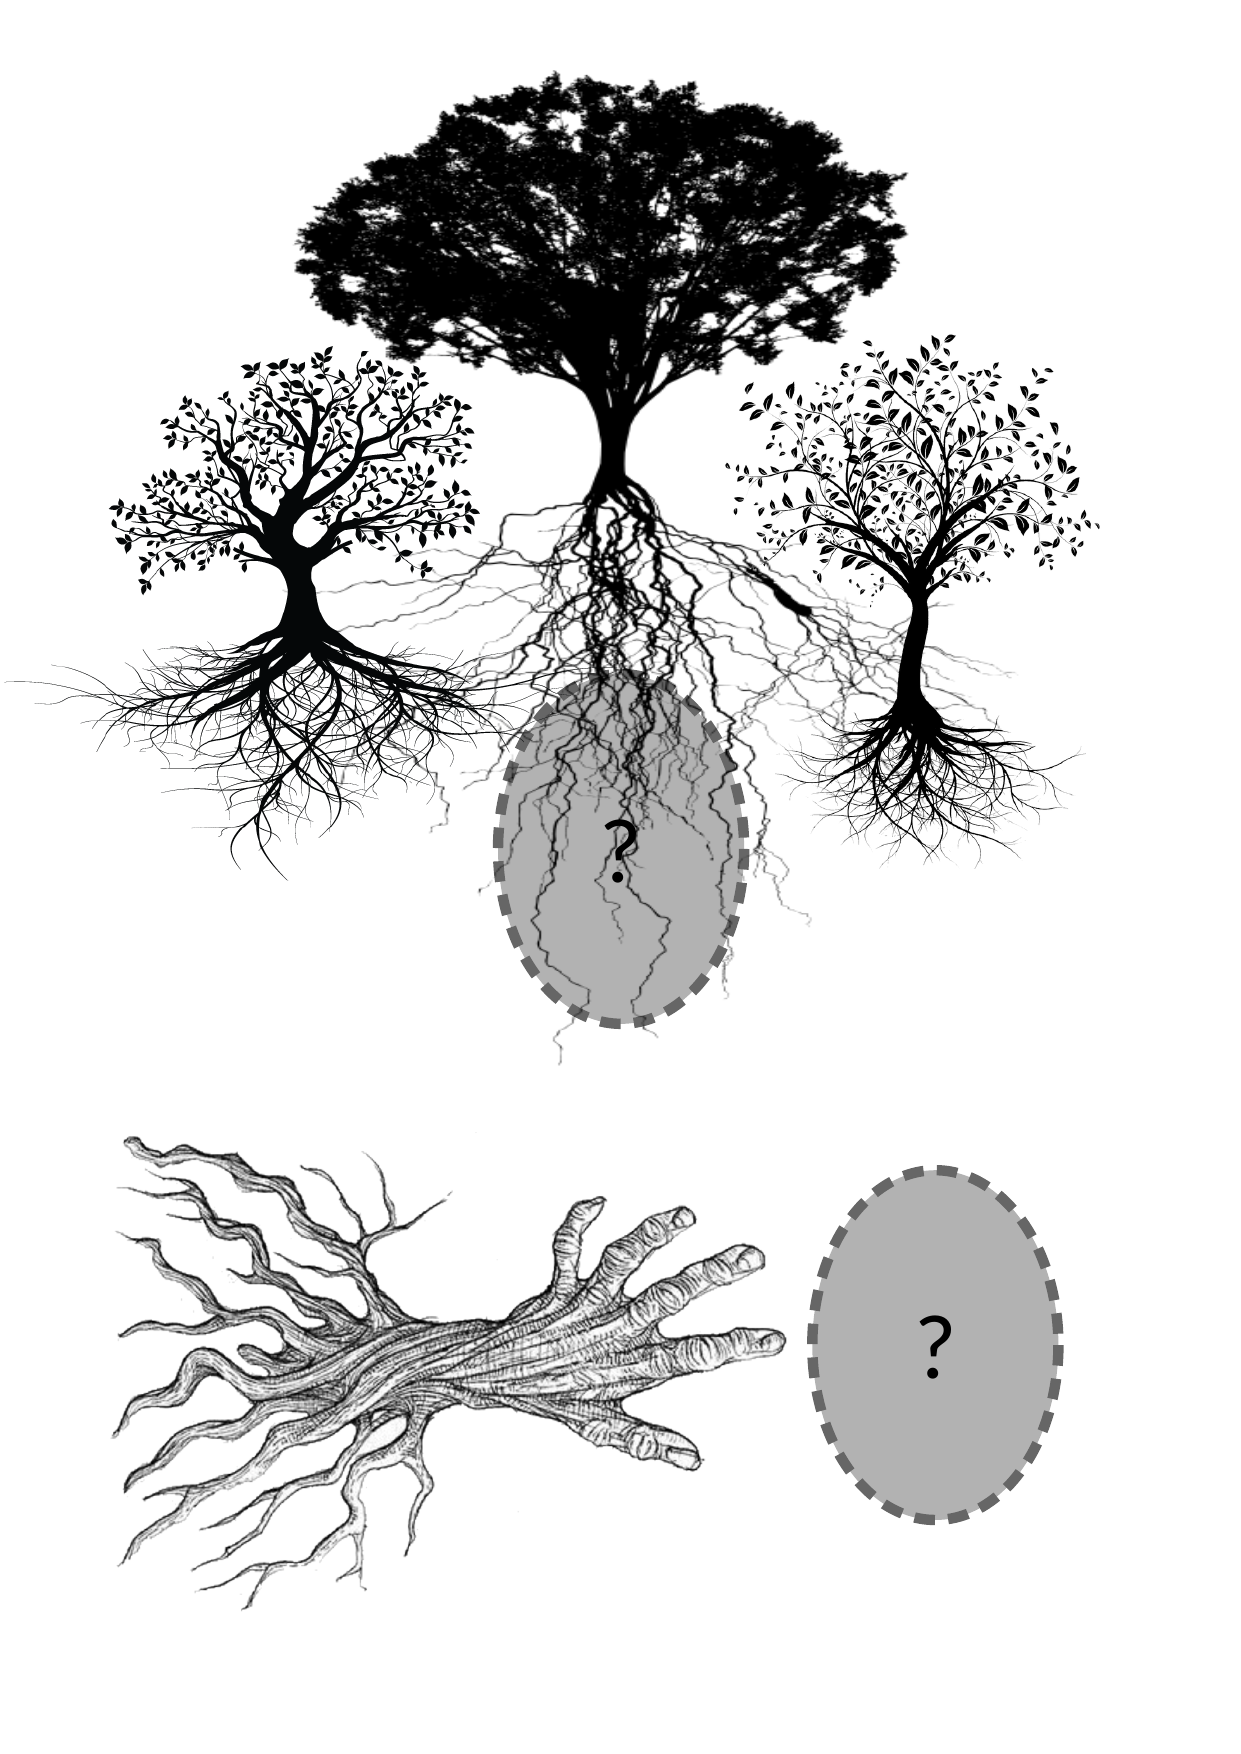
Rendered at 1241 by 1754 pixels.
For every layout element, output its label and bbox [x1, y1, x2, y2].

picture [110, 1133, 812, 1613]
picture [3, 70, 1101, 1066]
